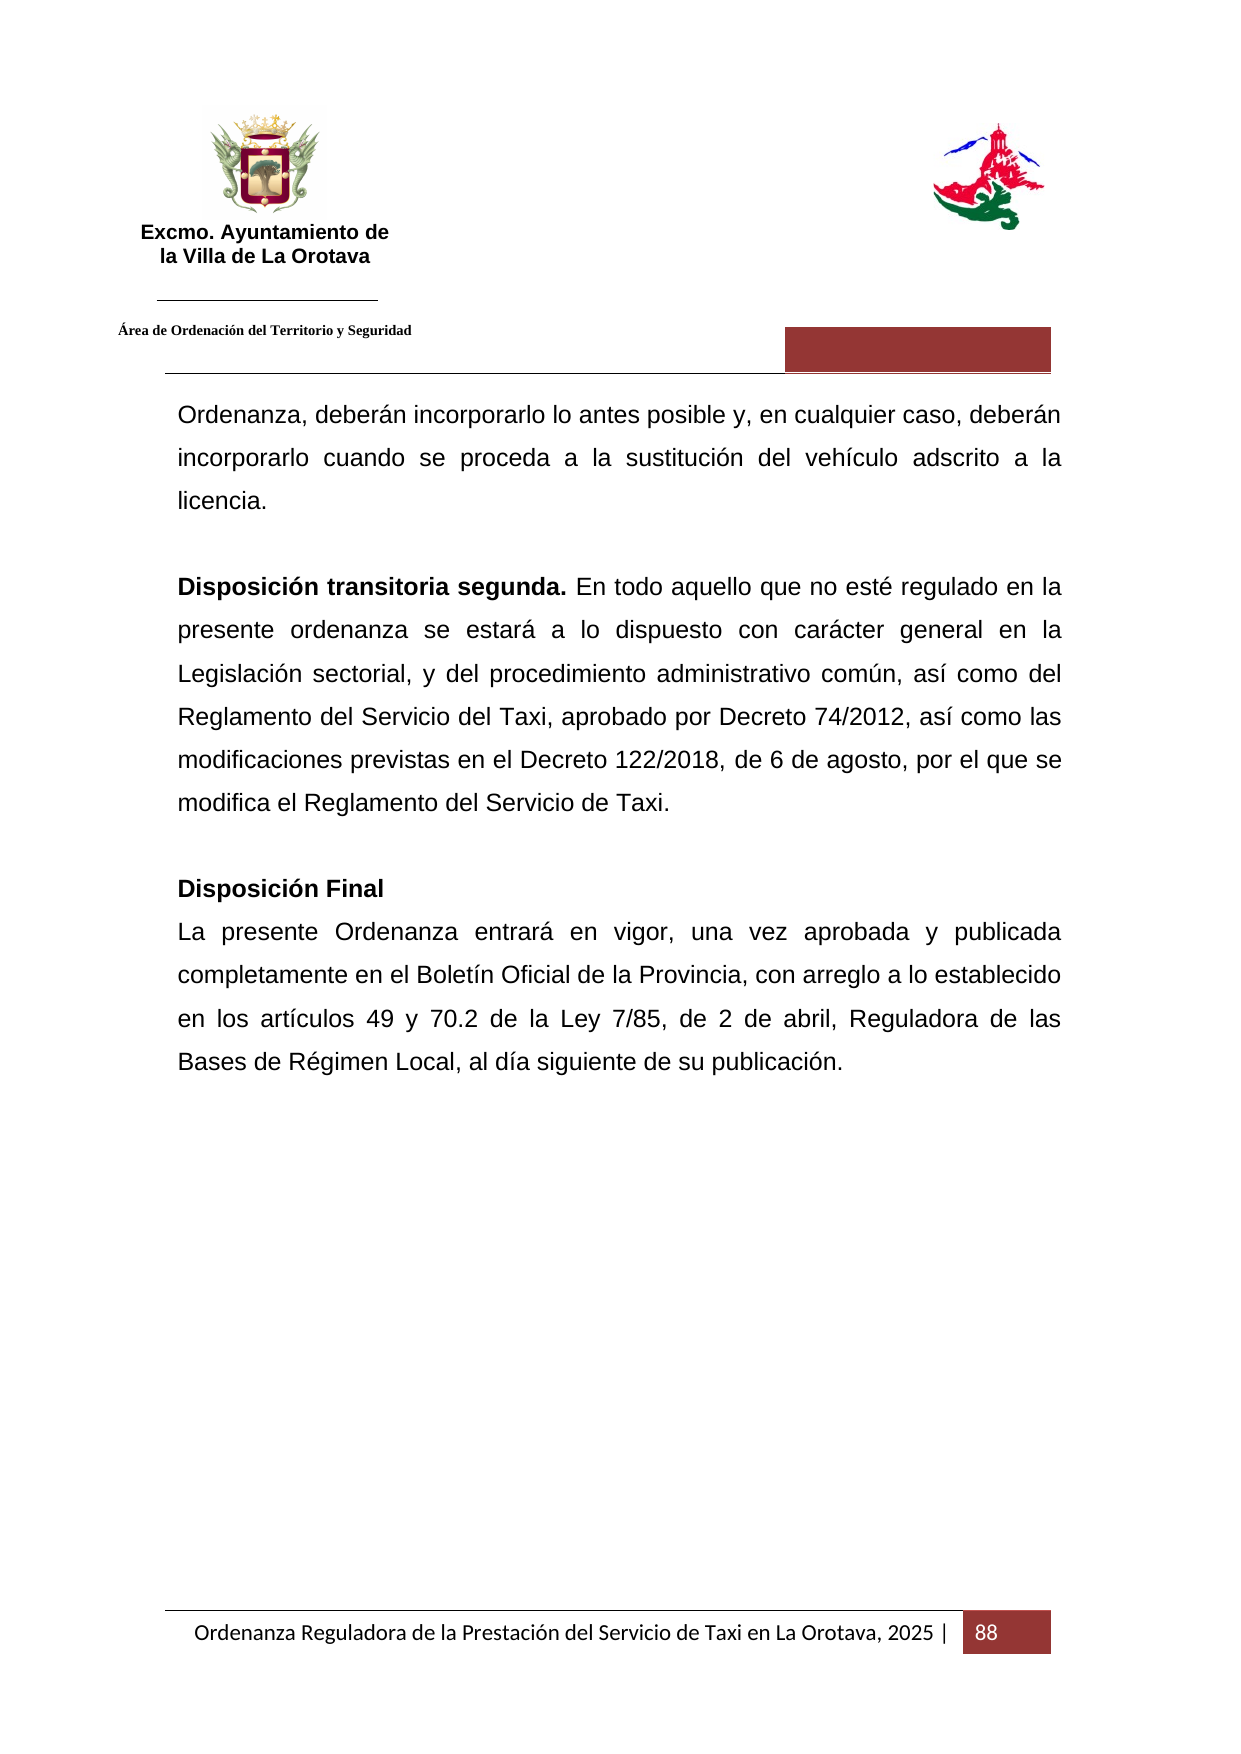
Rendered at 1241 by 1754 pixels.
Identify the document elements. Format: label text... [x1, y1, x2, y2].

text Disposición transitoria segunda. En todo aquello que no esté regulado en la presente ordenanza se estará a lo dispuesto con carácter general en la Legislación sectorial, y del procedimiento administrativo común, así como del Reglamento del Servicio del Taxi, aprobado por Decreto 74/2012, así como las modificaciones previstas en el Decreto 122/2018, de 6 de agosto, por el que se modifica el Reglamento del Servicio de Taxi. [177, 572, 1063, 817]
text Ordenanza, deberán incorporarlo lo antes posible y, en cualquier caso, deberán incorporarlo cuando se proceda a la sustitución del vehículo adscrito a la licencia. [177, 400, 1063, 515]
picture [202, 105, 328, 220]
text La presente Ordenanza entrará en vigor, una vez aprobada y publicada completamente en el Boletín Oficial de la Provincia, con arreglo a lo establecido en los artículos 49 y 70.2 de la Ley 7/85, de 2 de abril, Reguladora de las Bases de Régimen Local, al día siguiente de su publicación. [177, 917, 1063, 1075]
text Disposición Final [177, 874, 1063, 903]
